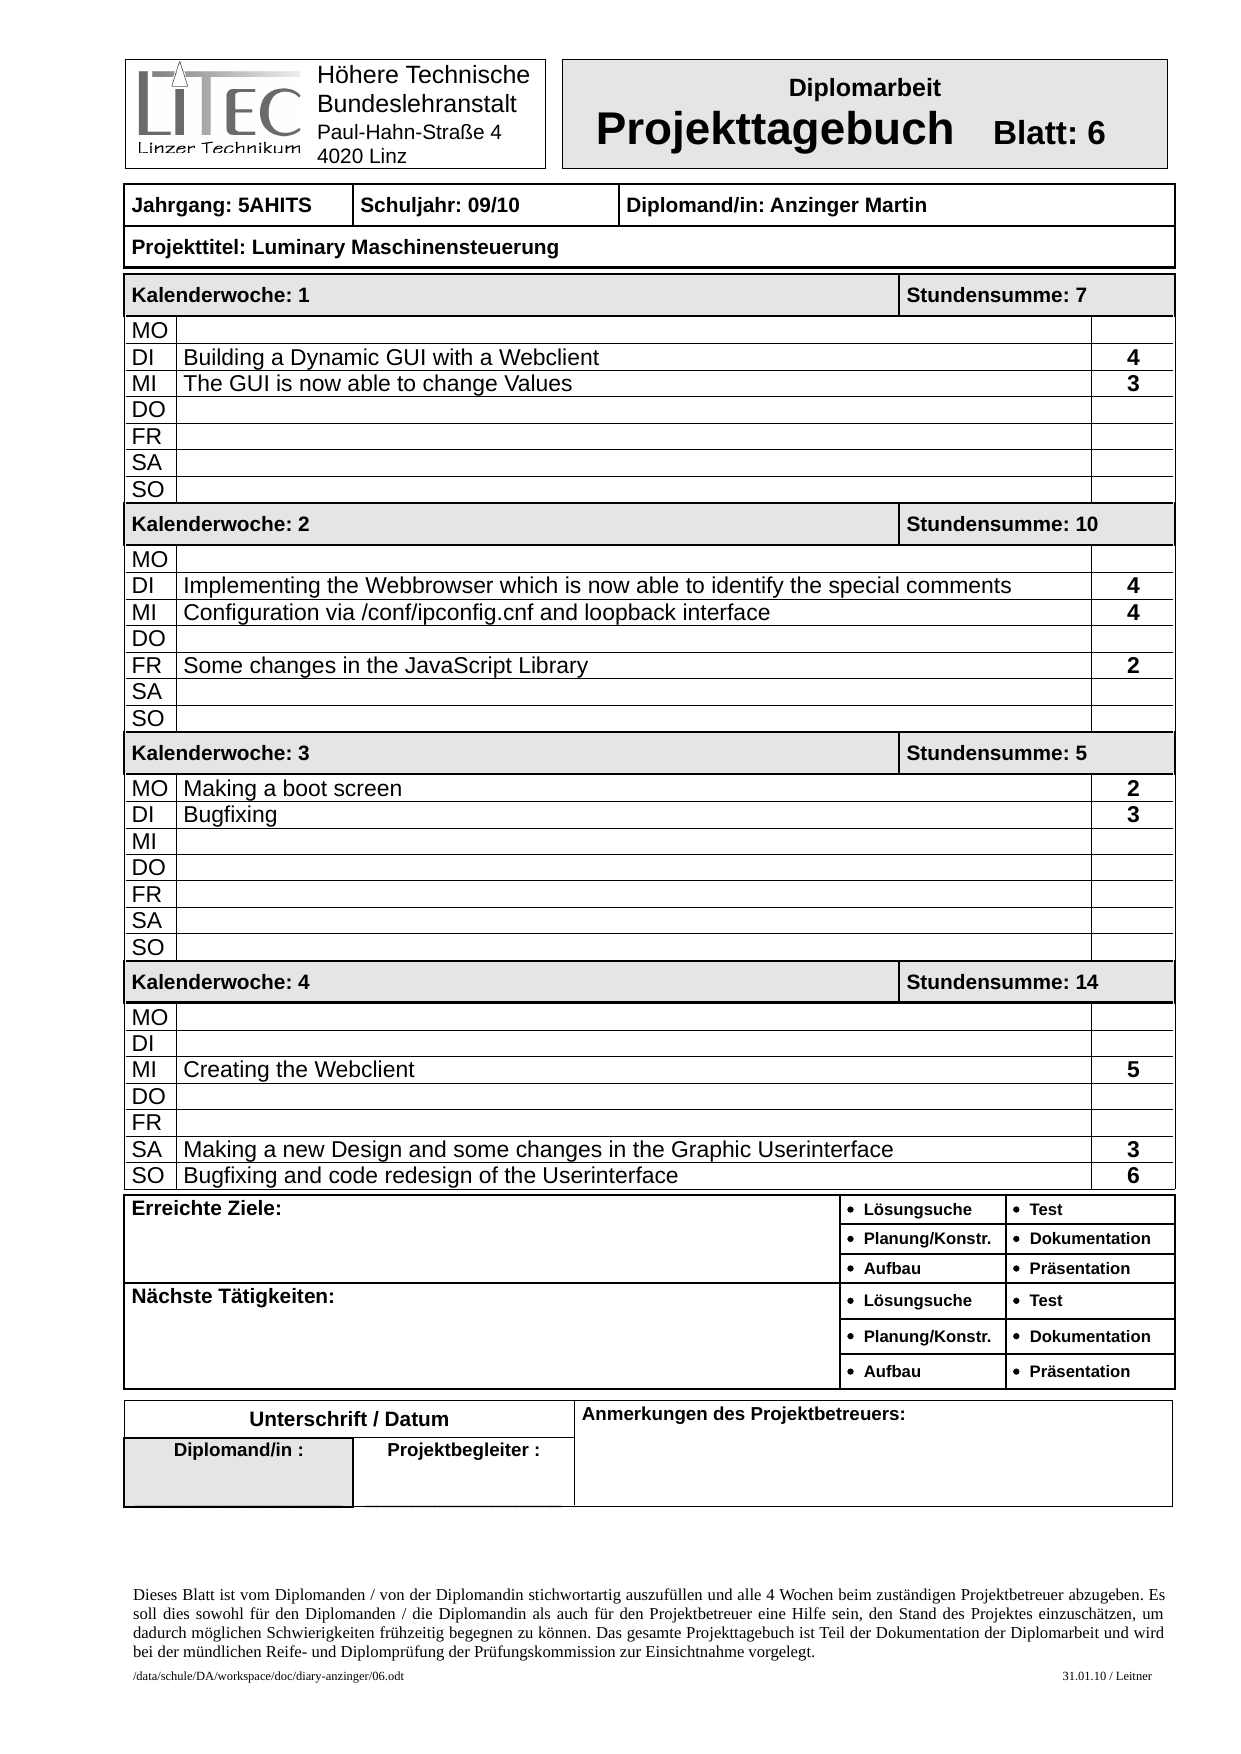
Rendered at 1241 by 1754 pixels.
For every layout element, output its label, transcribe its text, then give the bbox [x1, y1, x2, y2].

table_cell MO [125, 544, 176, 572]
table_cell [177, 881, 1091, 907]
table_cell [177, 908, 1091, 933]
table_cell [1092, 476, 1175, 502]
table_cell [1092, 880, 1175, 907]
table_cell 2 [1092, 652, 1175, 678]
table_cell DO [125, 1083, 176, 1109]
table_cell Building a Dynamic GUI with a Webclient [177, 344, 1091, 370]
table_cell DI [125, 1030, 176, 1056]
table_cell [177, 706, 1091, 731]
table_cell [177, 679, 1091, 704]
table_cell DO [125, 854, 176, 880]
table_cell MI [125, 828, 176, 854]
table_cell 2 [1092, 773, 1175, 801]
table_cell 6 [1092, 1162, 1175, 1189]
table_cell [177, 317, 1091, 343]
table_cell  Aufbau [841, 1355, 1005, 1388]
table_cell MO [125, 1001, 176, 1030]
table_cell FR [125, 423, 176, 449]
table_cell  Planung/Konstr. [841, 1320, 1005, 1353]
table_header Stundensumme: 7 [900, 275, 1174, 315]
table_cell DO [125, 625, 176, 652]
table_cell [177, 546, 1091, 572]
table_cell [1092, 854, 1175, 880]
table_cell SO [125, 705, 176, 731]
table_cell FR [125, 652, 176, 678]
table_cell MI [125, 370, 176, 396]
table_cell [1092, 1030, 1175, 1056]
table_header Diplomand/in: Anzinger Martin [620, 185, 1174, 225]
table_cell  Präsentation [1007, 1355, 1174, 1388]
table_cell Kalenderwoche: 2 [125, 502, 898, 544]
table_cell Projekttitel: Luminary Maschinensteuerung [125, 227, 1174, 266]
table_cell SA [125, 678, 176, 704]
table_cell 4 [1092, 599, 1175, 625]
table_cell Creating the Webclient [177, 1057, 1091, 1083]
table_header  Test [1007, 1196, 1174, 1223]
table_cell [177, 626, 1091, 652]
table_cell  Planung/Konstr. [841, 1225, 1005, 1252]
table_cell MO [125, 315, 176, 343]
table_cell [1092, 423, 1175, 449]
table_cell [1092, 705, 1175, 731]
table_cell [1092, 396, 1175, 423]
table_cell 3 [1092, 801, 1175, 827]
table_cell Nächste Tätigkeiten: [125, 1284, 839, 1388]
table_cell [177, 934, 1091, 960]
table_cell MO [125, 773, 176, 801]
table_cell Projektbegleiter : _________________ [354, 1438, 574, 1506]
table_cell  Dokumentation [1007, 1320, 1174, 1353]
table_cell Configuration via /conf/ipconfig.cnf and loopback interface [177, 600, 1091, 625]
table_cell [1092, 1109, 1175, 1136]
table_cell DI [125, 343, 176, 370]
table_cell Stundensumme: 10 [900, 502, 1174, 544]
table_cell [1092, 933, 1175, 960]
table_cell  Lösungsuche [841, 1284, 1005, 1317]
table_cell 4 [1092, 343, 1175, 370]
table_cell Stundensumme: 5 [900, 731, 1174, 773]
table_cell Diplomand/in : __________________ [125, 1439, 352, 1506]
table_cell  Dokumentation [1007, 1225, 1174, 1252]
table_cell [177, 1084, 1091, 1109]
table_cell  Präsentation [1007, 1255, 1174, 1282]
table_cell SA [125, 907, 176, 933]
table_cell DI [125, 801, 176, 827]
table_cell MI [125, 1056, 176, 1083]
table_header Unterschrift / Datum [125, 1401, 574, 1437]
table_cell 3 [1092, 370, 1175, 396]
table_cell [1092, 449, 1175, 476]
table_cell Implementing the Webbrowser which is now able to identify the special comments [177, 573, 1091, 599]
table_header Erreichte Ziele: [125, 1196, 839, 1282]
table_cell [177, 855, 1091, 880]
table_cell DI [125, 572, 176, 599]
table_cell Kalenderwoche: 3 [125, 731, 898, 773]
table_cell [177, 1110, 1091, 1136]
table_cell [1092, 625, 1175, 652]
table_cell [1092, 1001, 1175, 1030]
table_cell SO [125, 476, 176, 502]
table_cell Bugfixing [177, 802, 1091, 827]
table_cell SA [125, 1136, 176, 1162]
table_cell [177, 829, 1091, 854]
table_cell 4 [1092, 572, 1175, 599]
table_cell [177, 450, 1091, 476]
table_cell [1092, 315, 1175, 343]
table_cell [177, 424, 1091, 449]
table_header  Lösungsuche [841, 1196, 1005, 1223]
table_cell Making a new Design and some changes in the Graphic Userinterface [177, 1137, 1091, 1162]
table_cell SO [125, 1162, 176, 1189]
table_cell [177, 397, 1091, 423]
table_cell Making a boot screen [177, 775, 1091, 801]
table_cell The GUI is now able to change Values [177, 371, 1091, 396]
table_cell 3 [1092, 1136, 1175, 1162]
table_cell [177, 1031, 1091, 1056]
table_cell Kalenderwoche: 4 [125, 960, 898, 1001]
table_cell  Aufbau [841, 1255, 1005, 1282]
table_cell [1092, 907, 1175, 933]
table_cell FR [125, 1109, 176, 1136]
table_cell Stundensumme: 14 [900, 960, 1174, 1001]
table_cell 5 [1092, 1056, 1175, 1083]
table_header Jahrgang: 5AHITS [125, 185, 352, 225]
table_cell FR [125, 880, 176, 907]
table_cell DO [125, 396, 176, 423]
table_cell [1092, 1083, 1175, 1109]
table_cell Bugfixing and code redesign of the Userinterface [177, 1163, 1091, 1189]
table_cell [177, 477, 1091, 502]
table_cell SO [125, 933, 176, 960]
table_cell SA [125, 449, 176, 476]
table_cell  Test [1007, 1284, 1174, 1317]
table_header Anmerkungen des Projektbetreuers: [574, 1401, 1172, 1506]
table_cell [1092, 828, 1175, 854]
table_cell MI [125, 599, 176, 625]
table_header Kalenderwoche: 1 [125, 275, 898, 315]
table_cell [1092, 678, 1175, 704]
table_header Schuljahr: 09/10 [354, 185, 618, 225]
table_cell [177, 1004, 1091, 1030]
table_cell Some changes in the JavaScript Library [177, 653, 1091, 678]
table_cell [1092, 544, 1175, 572]
